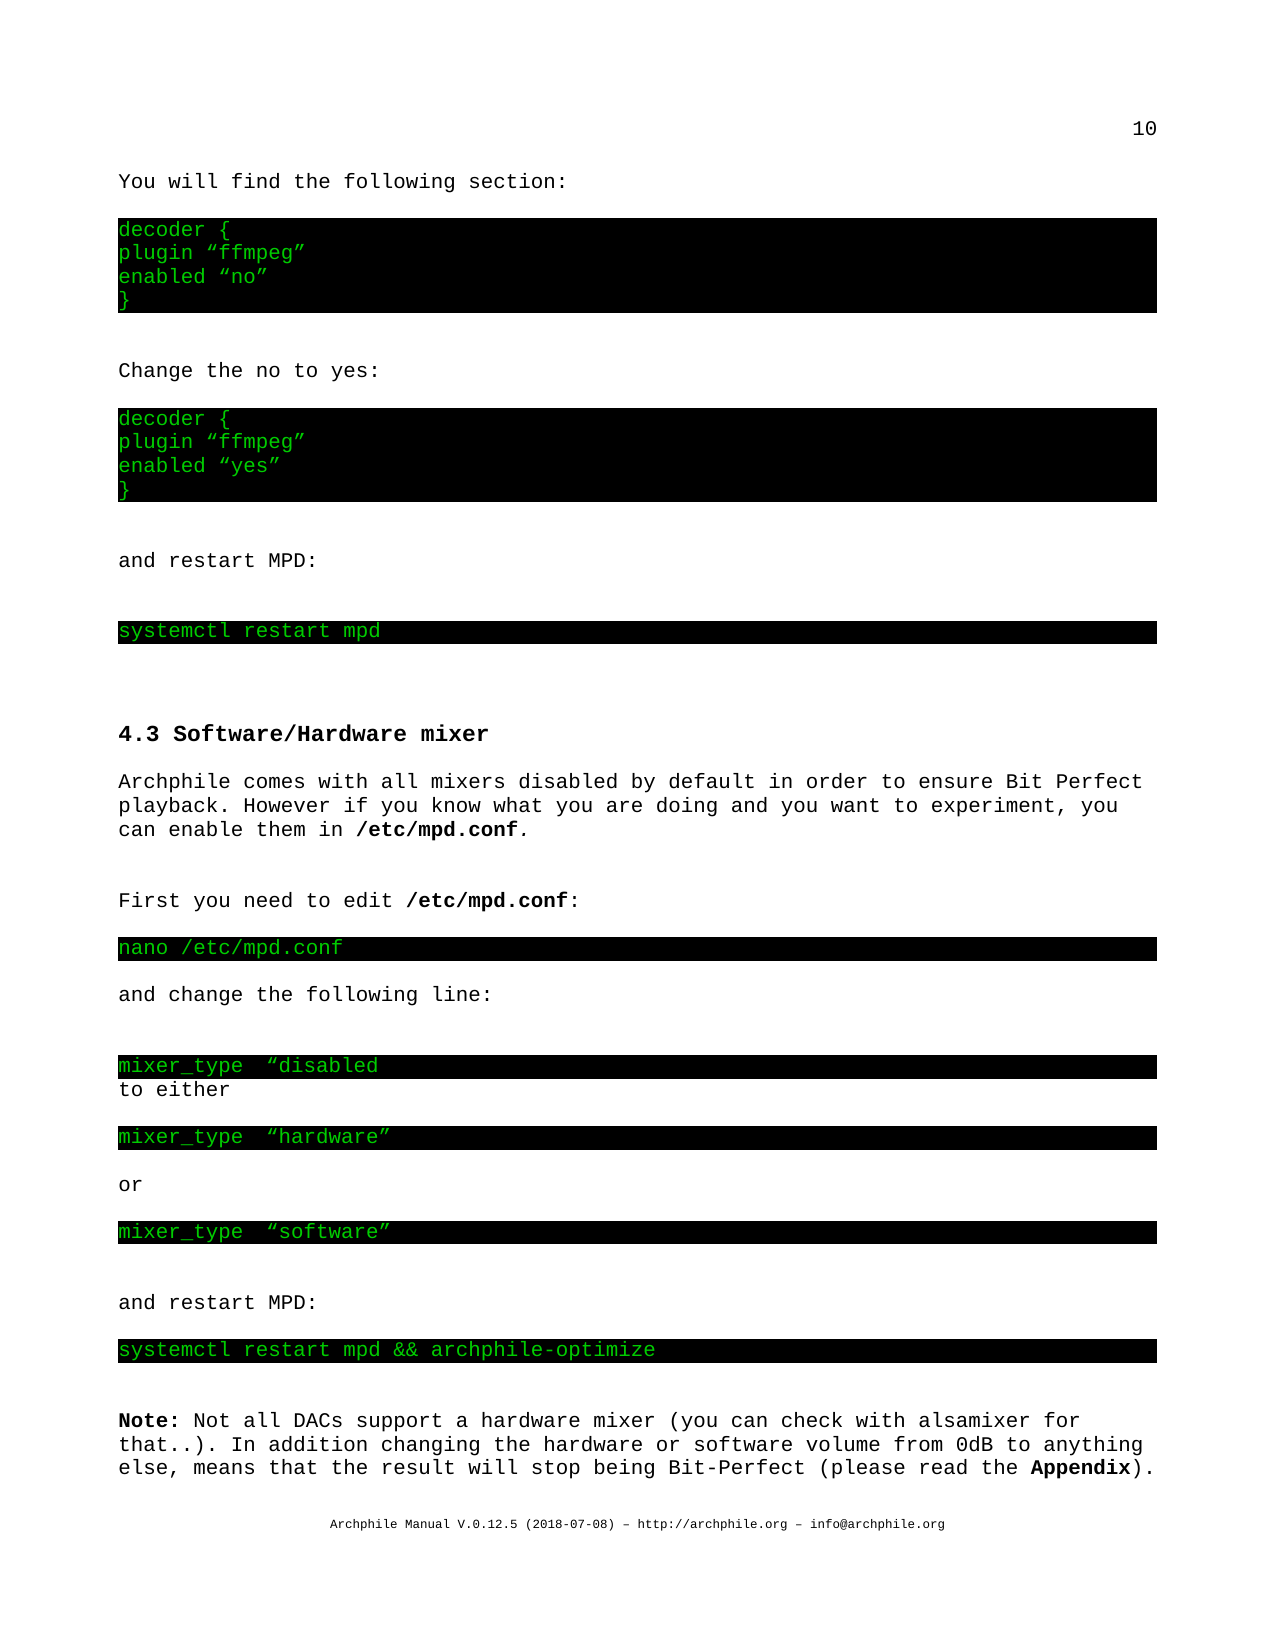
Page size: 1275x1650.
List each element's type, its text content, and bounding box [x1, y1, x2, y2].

text mixer_type “disabled [118, 1055, 1157, 1079]
text to either [118, 1079, 1157, 1103]
text and restart MPD: [118, 1292, 1157, 1315]
text mixer_type “hardware” [118, 1126, 1157, 1150]
text or [118, 1173, 1157, 1197]
text decoder { plugin “ffmpeg” enabled “no” } [118, 218, 1157, 313]
text First you need to edit /etc/mpd.conf: [118, 890, 1157, 913]
text and change the following line: [118, 984, 1157, 1008]
text You will find the following section: [118, 171, 1157, 195]
text and restart MPD: [118, 549, 1157, 573]
text nano /etc/mpd.conf [118, 937, 1157, 961]
text Change the no to yes: [118, 360, 1157, 384]
text decoder { plugin “ffmpeg” enabled “yes” } [118, 408, 1157, 502]
text systemctl restart mpd && archphile-optimize [118, 1339, 1157, 1363]
text Archphile comes with all mixers disabled by default in order to ensure Bit Perfect playback. However if you know what you are doing and you want to experiment, you can enable them in /etc/mpd.conf. [118, 772, 1157, 842]
text mixer_type “software” [118, 1221, 1157, 1244]
text 4.3 Software/Hardware mixer [118, 722, 1157, 748]
text systemctl restart mpd [118, 621, 1157, 644]
text Note: Not all DACs support a hardware mixer (you can check with alsamixer for that..). In addition changing the hardware or software volume from 0dB to anything else, means that the result will stop being Bit-Perfect (please read the Appendix). [118, 1410, 1157, 1481]
